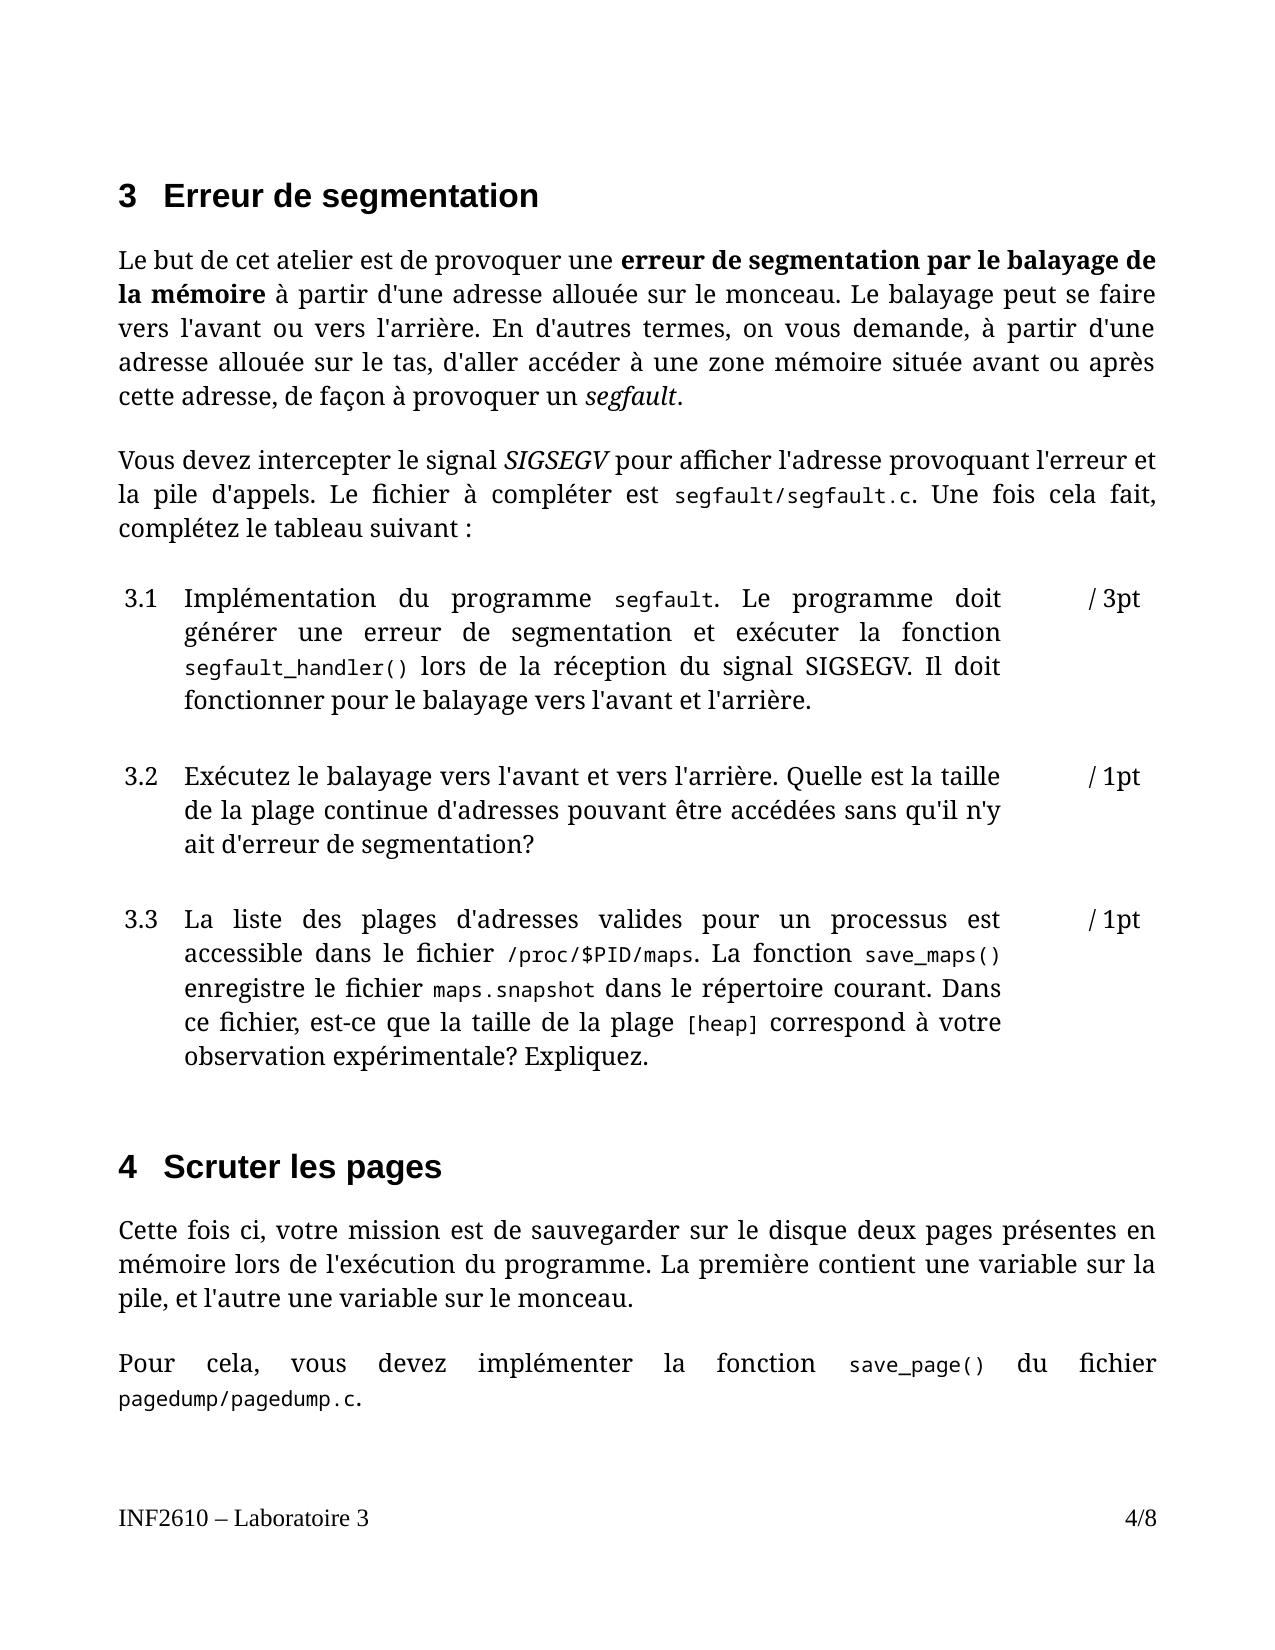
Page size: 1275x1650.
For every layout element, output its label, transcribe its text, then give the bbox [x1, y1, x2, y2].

table_cell Exécutez le balayage vers l'avant et vers l'arrière. Quelle est la taille de la plage continue d'adresses pouvant être accédées sans qu'il n'y ait d'erreur de segmentation? [118, 738, 1007, 881]
table_cell [1008, 881, 1077, 1093]
table_header / 3pt [1077, 560, 1157, 738]
text Le but de cet atelier est de provoquer une erreur de segmentation par le balayage de la mémoire à partir d'une adresse allouée sur le monceau. Le balayage peut se faire vers l'avant ou vers l'arrière. En d'autres termes, on vous demande, à partir d'une adresse allouée sur le tas, d'aller accéder à une zone mémoire située avant ou après cette adresse, de façon à provoquer un segfault. [118, 242, 1157, 413]
table_header Implémentation du programme segfault. Le programme doit générer une erreur de segmentation et exécuter la fonction segfault_handler() lors de la réception du signal SIGSEGV. Il doit fonctionner pour le balayage vers l'avant et l'arrière. [118, 560, 1007, 738]
table_cell / 1pt [1077, 738, 1157, 881]
table_cell / 1pt [1077, 881, 1157, 1093]
text Vous devez intercepter le signal SIGSEGV pour afficher l'adresse provoquant l'erreur et la pile d'appels. Le fichier à compléter est segfault/segfault.c. Une fois cela fait, complétez le tableau suivant : [118, 443, 1157, 545]
text Cette fois ci, votre mission est de sauvegarder sur le disque deux pages présentes en mémoire lors de l'exécution du programme. La première contient une variable sur la pile, et l'autre une variable sur le monceau. [118, 1213, 1157, 1315]
text Pour cela, vous devez implémenter la fonction save_page() du fichier pagedump/pagedump.c. [118, 1345, 1157, 1413]
subtitle Scruter les pages [118, 1147, 1157, 1186]
table_cell La liste des plages d'adresses valides pour un processus est accessible dans le fichier /proc/$PID/maps. La fonction save_maps() enregistre le fichier maps.snapshot dans le répertoire courant. Dans ce fichier, est-ce que la taille de la plage [heap] correspond à votre observation expérimentale? Expliquez. [118, 881, 1007, 1093]
table_header [1008, 560, 1077, 738]
subtitle Erreur de segmentation [118, 176, 1157, 215]
table_cell [1008, 738, 1077, 881]
